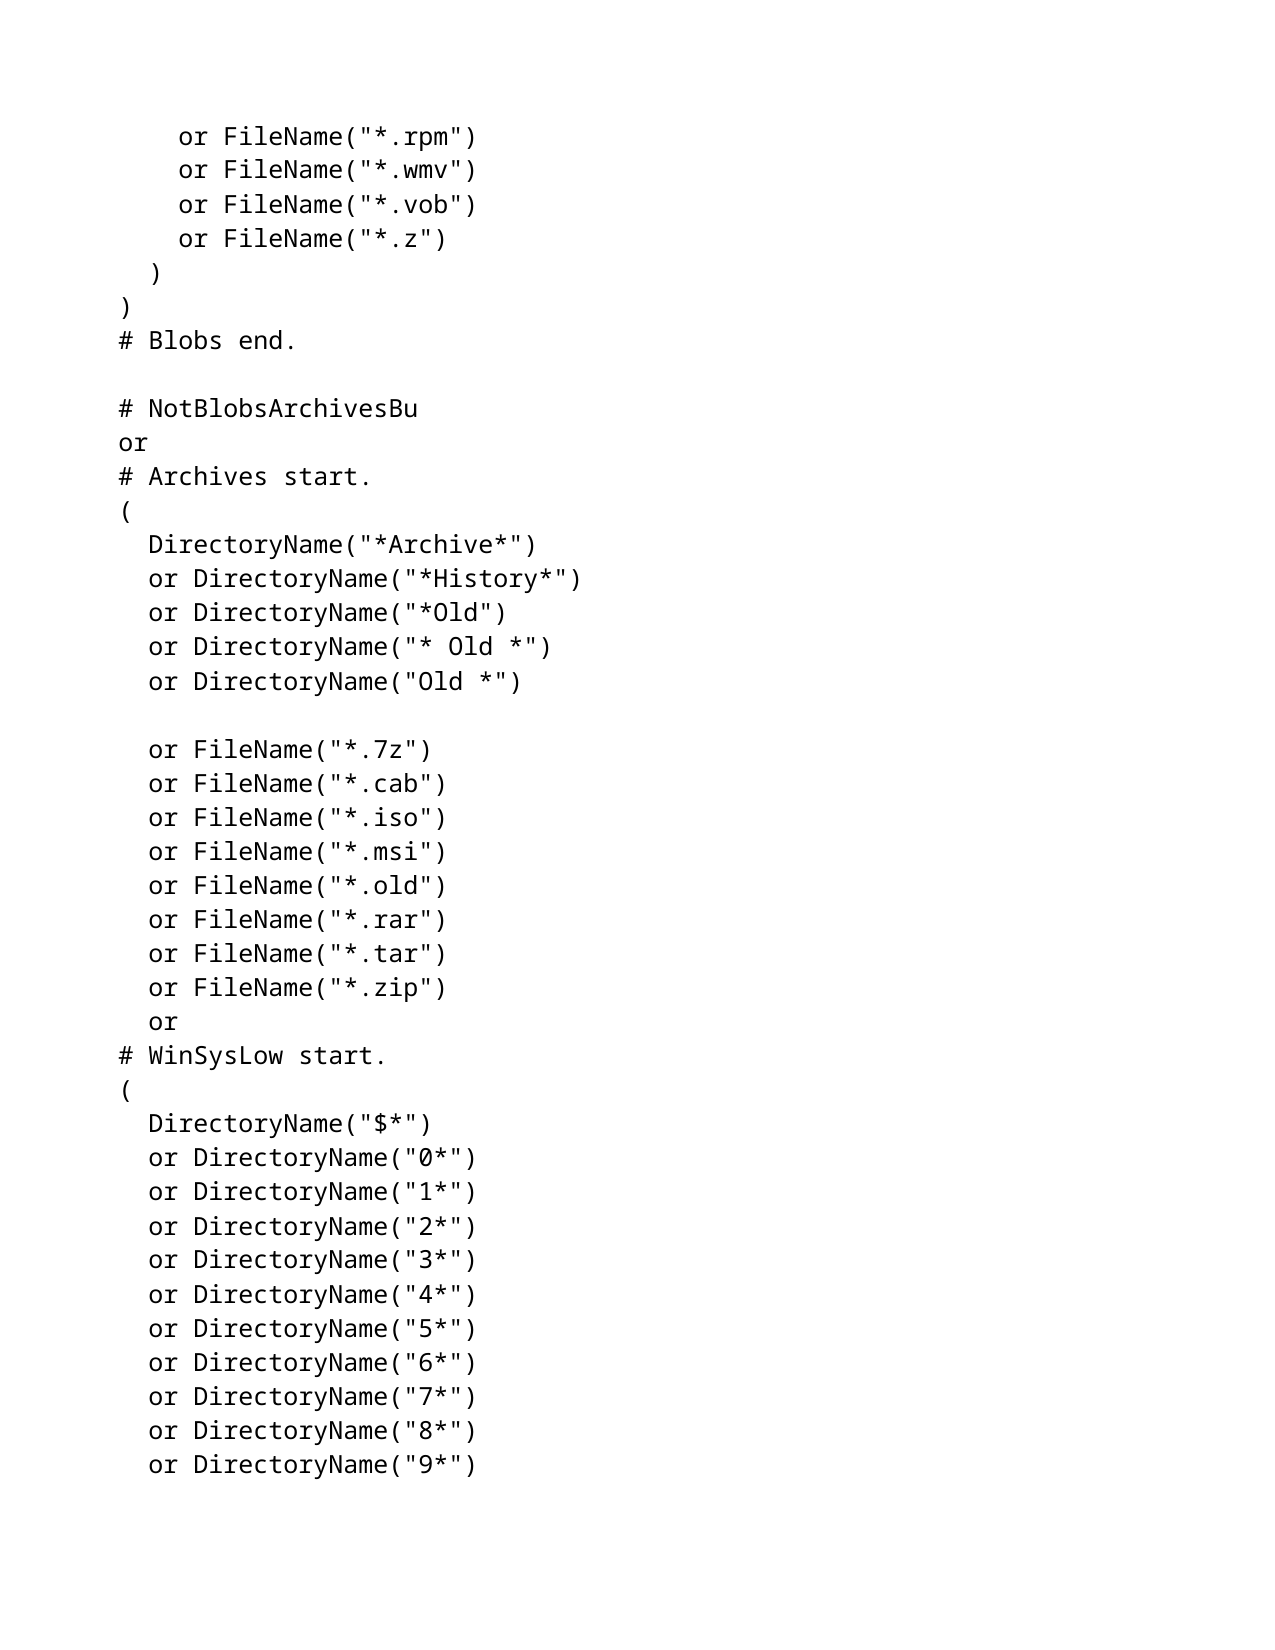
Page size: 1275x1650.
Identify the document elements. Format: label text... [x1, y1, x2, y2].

text # Blobs end. [118, 322, 1157, 357]
text DirectoryName("$*") [118, 1106, 1157, 1140]
text # NotBlobsArchivesBu [118, 391, 1157, 425]
text or DirectoryName("1*") [118, 1174, 1157, 1208]
text ( [118, 493, 1157, 527]
text # WinSysLow start. [118, 1038, 1157, 1072]
text or DirectoryName("9*") [118, 1447, 1157, 1481]
text ) [118, 288, 1157, 322]
text or [118, 425, 1157, 459]
text or FileName("*.vob") [118, 186, 1157, 220]
text or FileName("*.tar") [118, 936, 1157, 970]
text or DirectoryName("3*") [118, 1242, 1157, 1276]
text or [118, 1004, 1157, 1038]
text ( [118, 1072, 1157, 1106]
text or FileName("*.msi") [118, 833, 1157, 867]
text or DirectoryName("8*") [118, 1412, 1157, 1447]
text or FileName("*.7z") [118, 731, 1157, 765]
text or FileName("*.cab") [118, 765, 1157, 799]
text or FileName("*.old") [118, 867, 1157, 902]
text or FileName("*.iso") [118, 799, 1157, 833]
text ) [118, 254, 1157, 288]
text or DirectoryName("4*") [118, 1276, 1157, 1310]
text or DirectoryName("*History*") [118, 561, 1157, 595]
text or FileName("*.wmv") [118, 152, 1157, 186]
text or DirectoryName("7*") [118, 1378, 1157, 1412]
text or DirectoryName("2*") [118, 1208, 1157, 1242]
text DirectoryName("*Archive*") [118, 527, 1157, 561]
text or FileName("*.rpm") [118, 118, 1157, 152]
text or DirectoryName("Old *") [118, 663, 1157, 697]
text or DirectoryName("0*") [118, 1140, 1157, 1174]
text or DirectoryName("6*") [118, 1344, 1157, 1378]
text or FileName("*.z") [118, 220, 1157, 254]
text or DirectoryName("5*") [118, 1310, 1157, 1344]
text or DirectoryName("*Old") [118, 595, 1157, 629]
text or DirectoryName("* Old *") [118, 629, 1157, 663]
text or FileName("*.zip") [118, 970, 1157, 1004]
text # Archives start. [118, 459, 1157, 493]
text or FileName("*.rar") [118, 902, 1157, 936]
